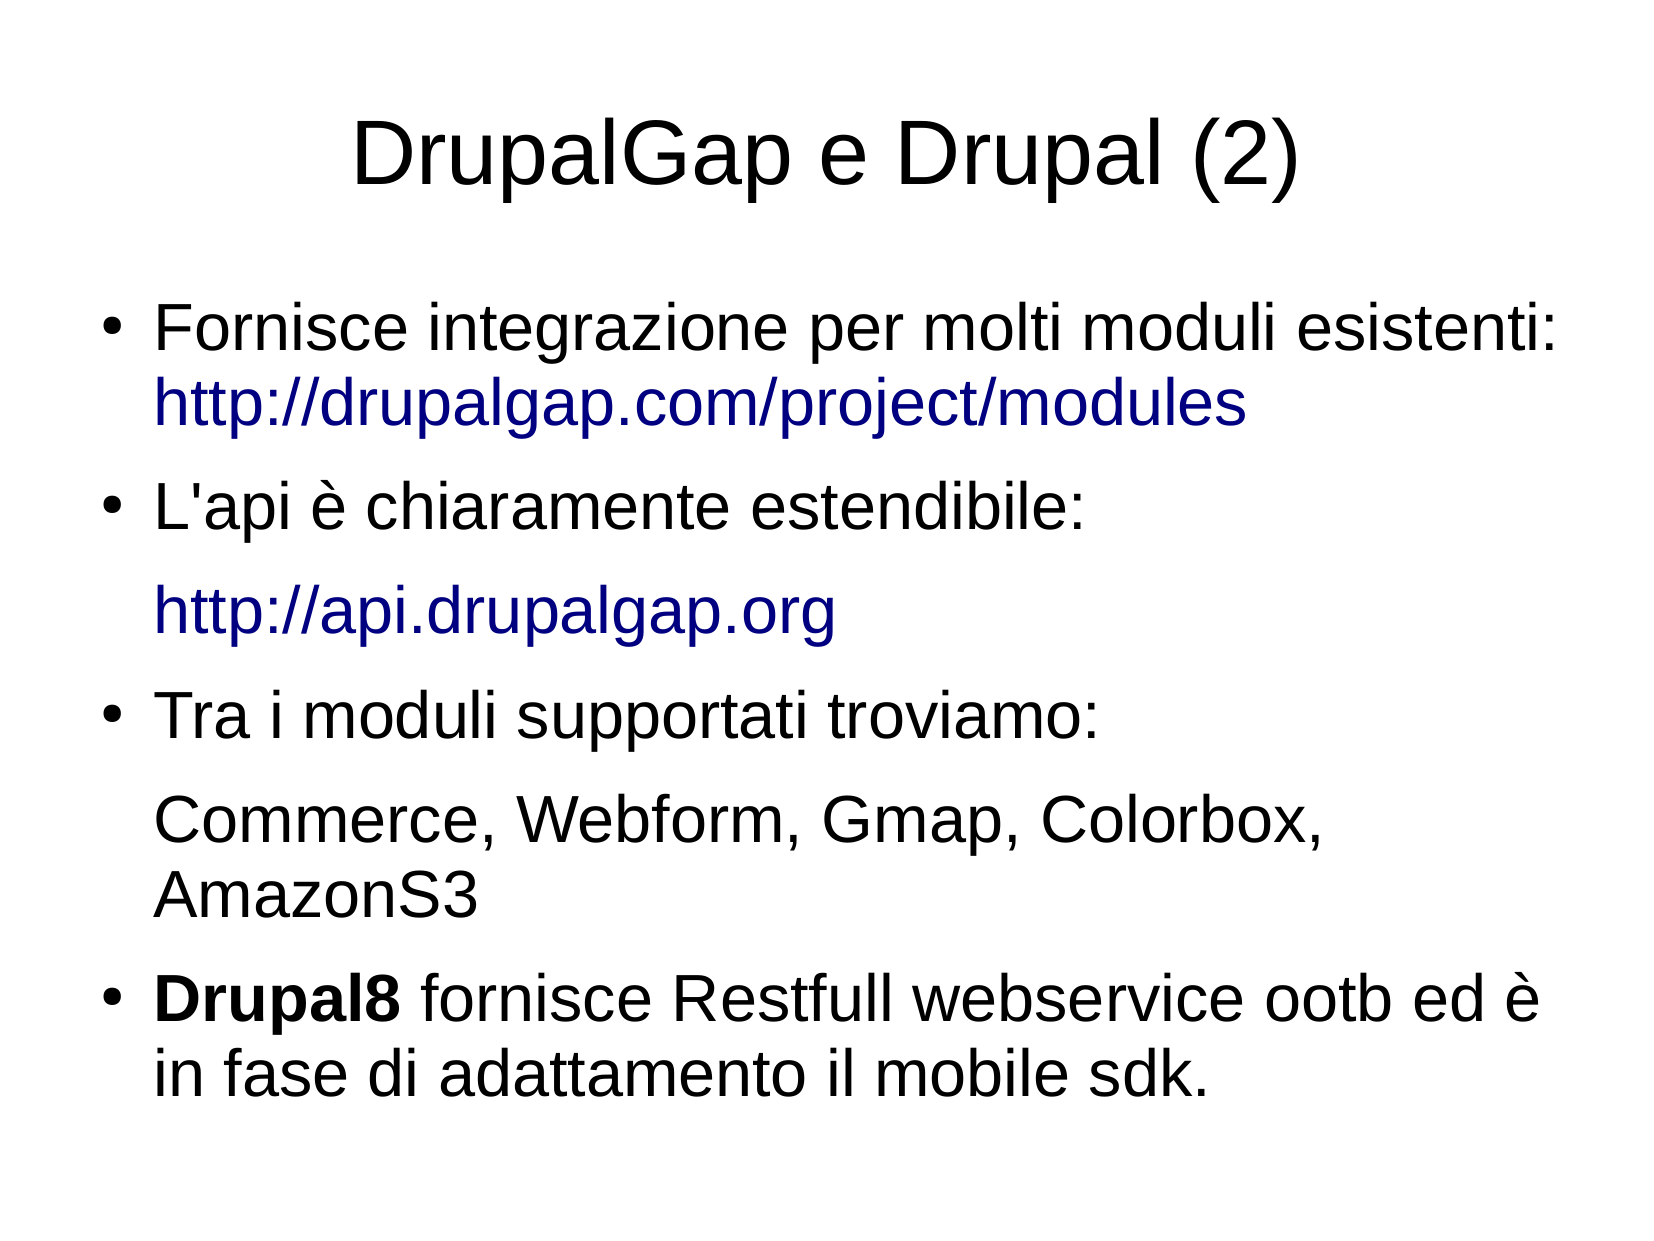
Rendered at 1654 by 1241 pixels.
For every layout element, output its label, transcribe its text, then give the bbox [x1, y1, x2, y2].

title DrupalGap e Drupal (2) [82, 49, 1571, 257]
list Fornisce integrazione per molti moduli esistenti: http://drupalgap.com/project/modules L'api è chiaramente estendibile: http://api.drupalgap.org Tra i moduli supportati troviamo: Commerce, Webform, Gmap, Colorbox, AmazonS3 Drupal8 fornisce Restfull webservice ootb ed è in fase di adattamento il mobile sdk. [82, 290, 1571, 1216]
